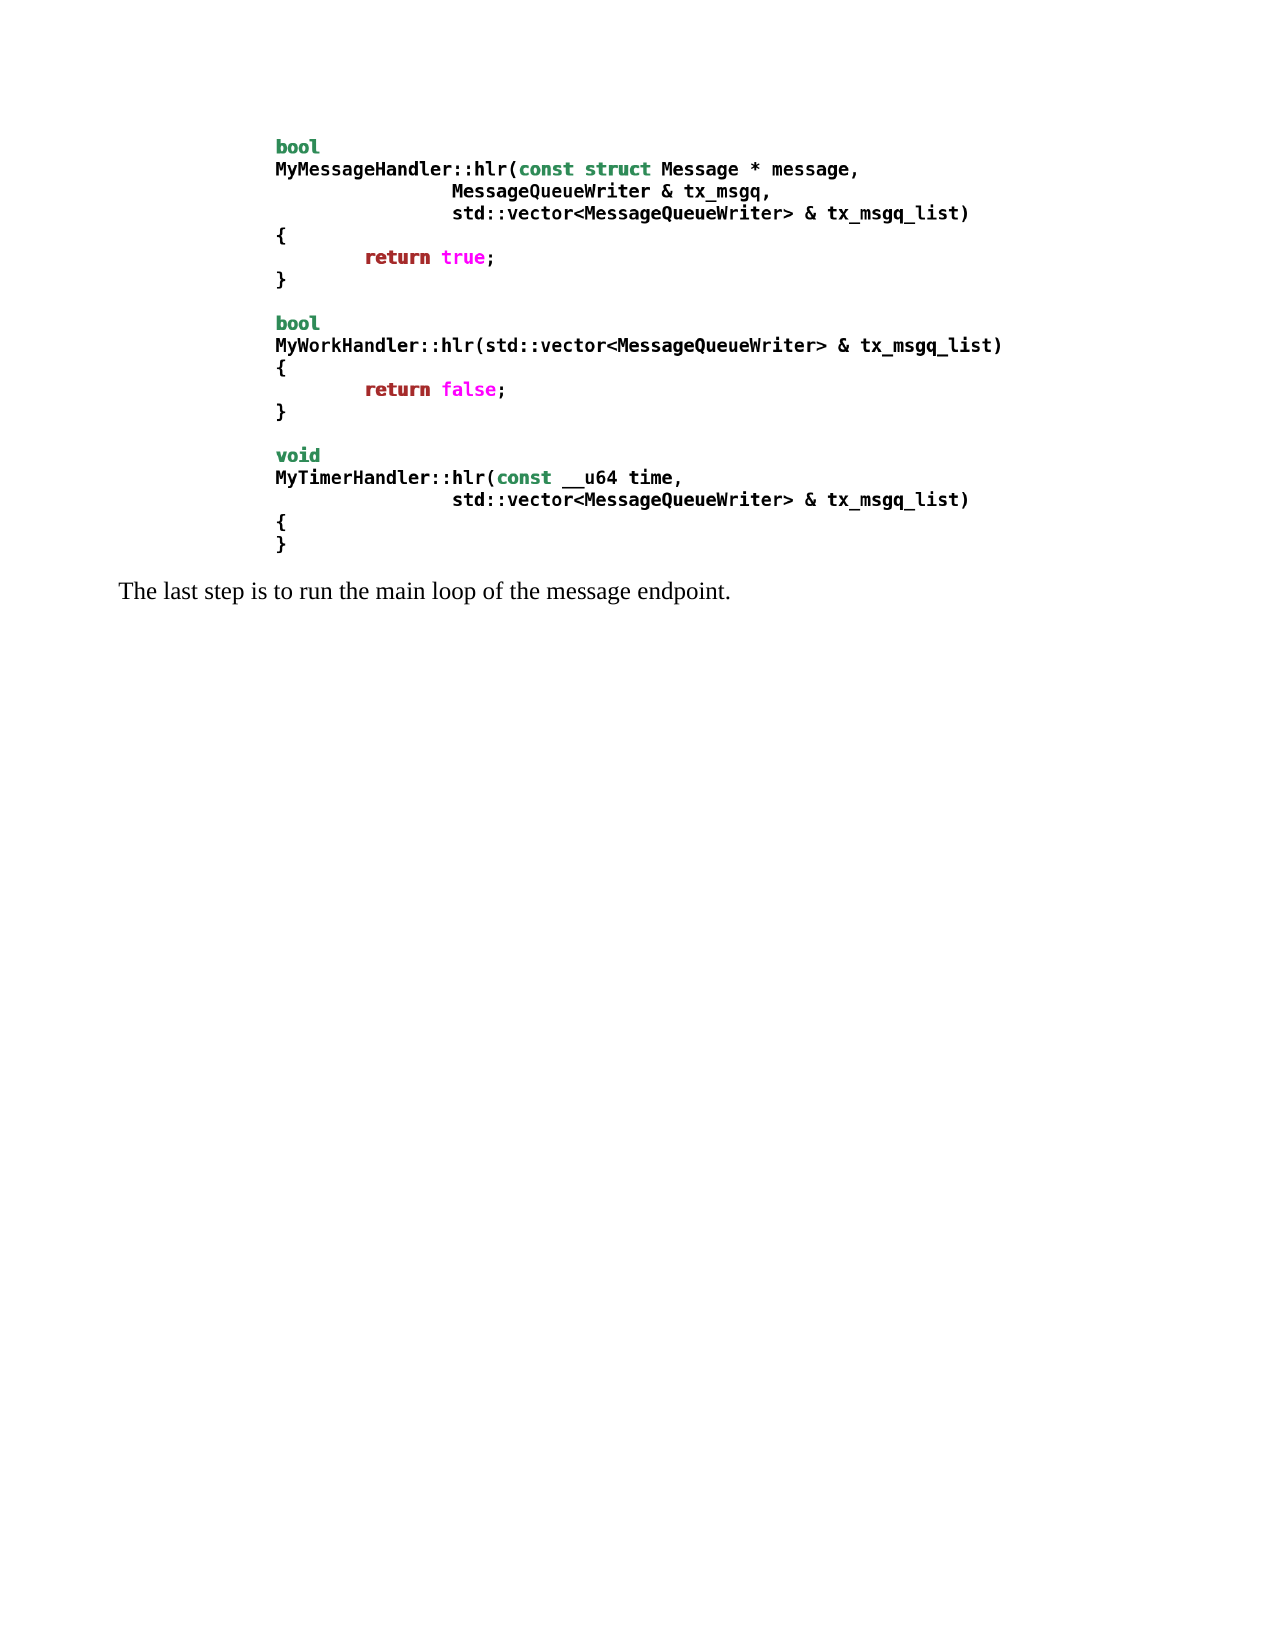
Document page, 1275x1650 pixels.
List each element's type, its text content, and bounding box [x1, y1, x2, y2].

picture [261, 118, 1014, 572]
text The last step is to run the main loop of the message endpoint. [118, 572, 1157, 605]
